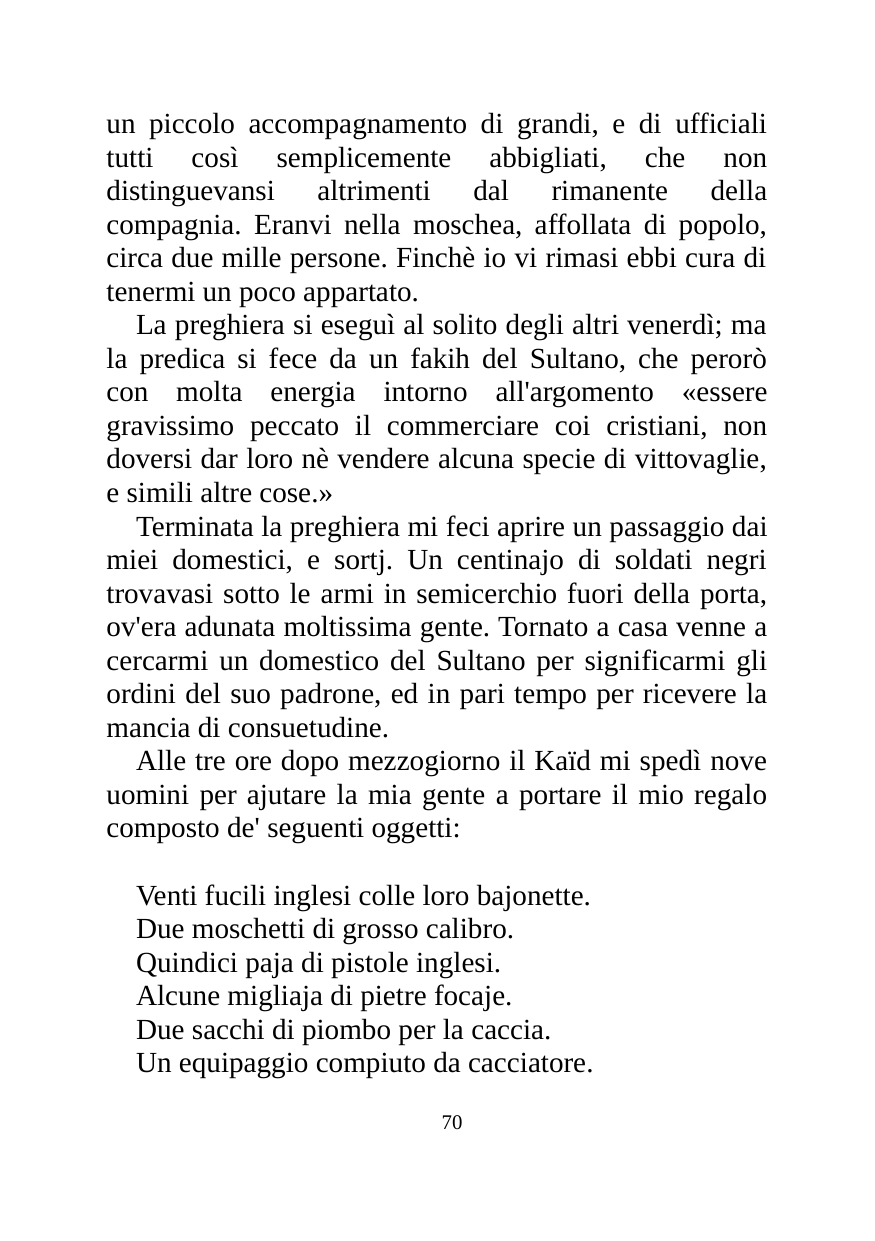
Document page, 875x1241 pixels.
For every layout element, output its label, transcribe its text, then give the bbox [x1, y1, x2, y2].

text Quindici paja di pistole inglesi. [106, 945, 768, 978]
text Venti fucili inglesi colle loro bajonette. [106, 878, 768, 911]
text un piccolo accompagnamento di grandi, e di ufficiali tutti così semplicemente abbigliati, che non distinguevansi altrimenti dal rimanente della compagnia. Eranvi nella moschea, affollata di popolo, circa due mille persone. Finchè io vi rimasi ebbi cura di tenermi un poco appartato. [106, 106, 768, 307]
text Un equipaggio compiuto da cacciatore. [106, 1045, 768, 1079]
text Due moschetti di grosso calibro. [106, 911, 768, 945]
text Terminata la preghiera mi feci aprire un passaggio dai miei domestici, e sortj. Un centinajo di soldati negri trovavasi sotto le armi in semicerchio fuori della porta, ov'era adunata moltissima gente. Tornato a casa venne a cercarmi un domestico del Sultano per significarmi gli ordini del suo padrone, ed in pari tempo per ricevere la mancia di consuetudine. [106, 509, 768, 743]
text Alle tre ore dopo mezzogiorno il Kaïd mi spedì nove uomini per ajutare la mia gente a portare il mio regalo composto de' seguenti oggetti: [106, 743, 768, 844]
text Due sacchi di piombo per la caccia. [106, 1012, 768, 1045]
text Alcune migliaja di pietre focaje. [106, 978, 768, 1012]
text La preghiera si eseguì al solito degli altri venerdì; ma la predica si fece da un fakih del Sultano, che perorò con molta energia intorno all'argomento «essere gravissimo peccato il commerciare coi cristiani, non doversi dar loro nè vendere alcuna specie di vittovaglie, e simili altre cose.» [106, 307, 768, 509]
